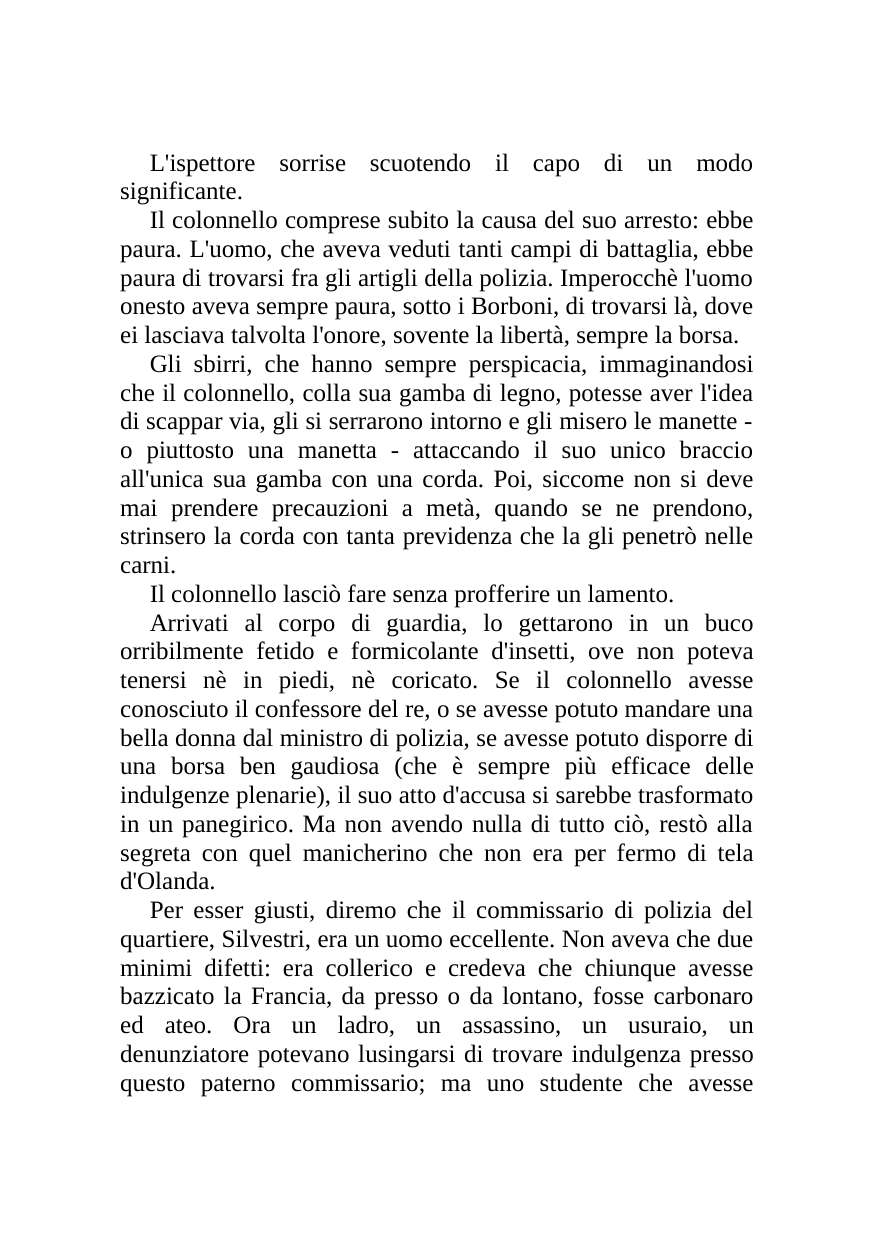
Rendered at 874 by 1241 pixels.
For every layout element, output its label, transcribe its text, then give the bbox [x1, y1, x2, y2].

text Il colonnello lasciò fare senza profferire un lamento. [120, 579, 754, 608]
text Il colonnello comprese subito la causa del suo arresto: ebbe paura. L'uomo, che aveva veduti tanti campi di battaglia, ebbe paura di trovarsi fra gli artigli della polizia. Imperocchè l'uomo onesto aveva sempre paura, sotto i Borboni, di trovarsi là, dove ei lasciava talvolta l'onore, sovente la libertà, sempre la borsa. [120, 205, 754, 349]
text Arrivati al corpo di guardia, lo gettarono in un buco orribilmente fetido e formicolante d'insetti, ove non poteva tenersi nè in piedi, nè coricato. Se il colonnello avesse conosciuto il confessore del re, o se avesse potuto mandare una bella donna dal ministro di polizia, se avesse potuto disporre di una borsa ben gaudiosa (che è sempre più efficace delle indulgenze plenarie), il suo atto d'accusa si sarebbe trasformato in un panegirico. Ma non avendo nulla di tutto ciò, restò alla segreta con quel manicherino che non era per fermo di tela d'Olanda. [120, 608, 754, 895]
text L'ispettore sorrise scuotendo il capo di un modo significante. [120, 148, 754, 205]
text Gli sbirri, che hanno sempre perspicacia, immaginandosi che il colonnello, colla sua gamba di legno, potesse aver l'idea di scappar via, gli si serrarono intorno e gli misero le manette - o piuttosto una manetta - attaccando il suo unico braccio all'unica sua gamba con una corda. Poi, siccome non si deve mai prendere precauzioni a metà, quando se ne prendono, strinsero la corda con tanta previdenza che la gli penetrò nelle carni. [120, 349, 754, 579]
text Per esser giusti, diremo che il commissario di polizia del quartiere, Silvestri, era un uomo eccellente. Non aveva che due minimi difetti: era collerico e credeva che chiunque avesse bazzicato la Francia, da presso o da lontano, fosse carbonaro ed ateo. Ora un ladro, un assassino, un usuraio, un denunziatore potevano lusingarsi di trovare indulgenza presso questo paterno commissario; ma uno studente che avesse [120, 895, 754, 1096]
